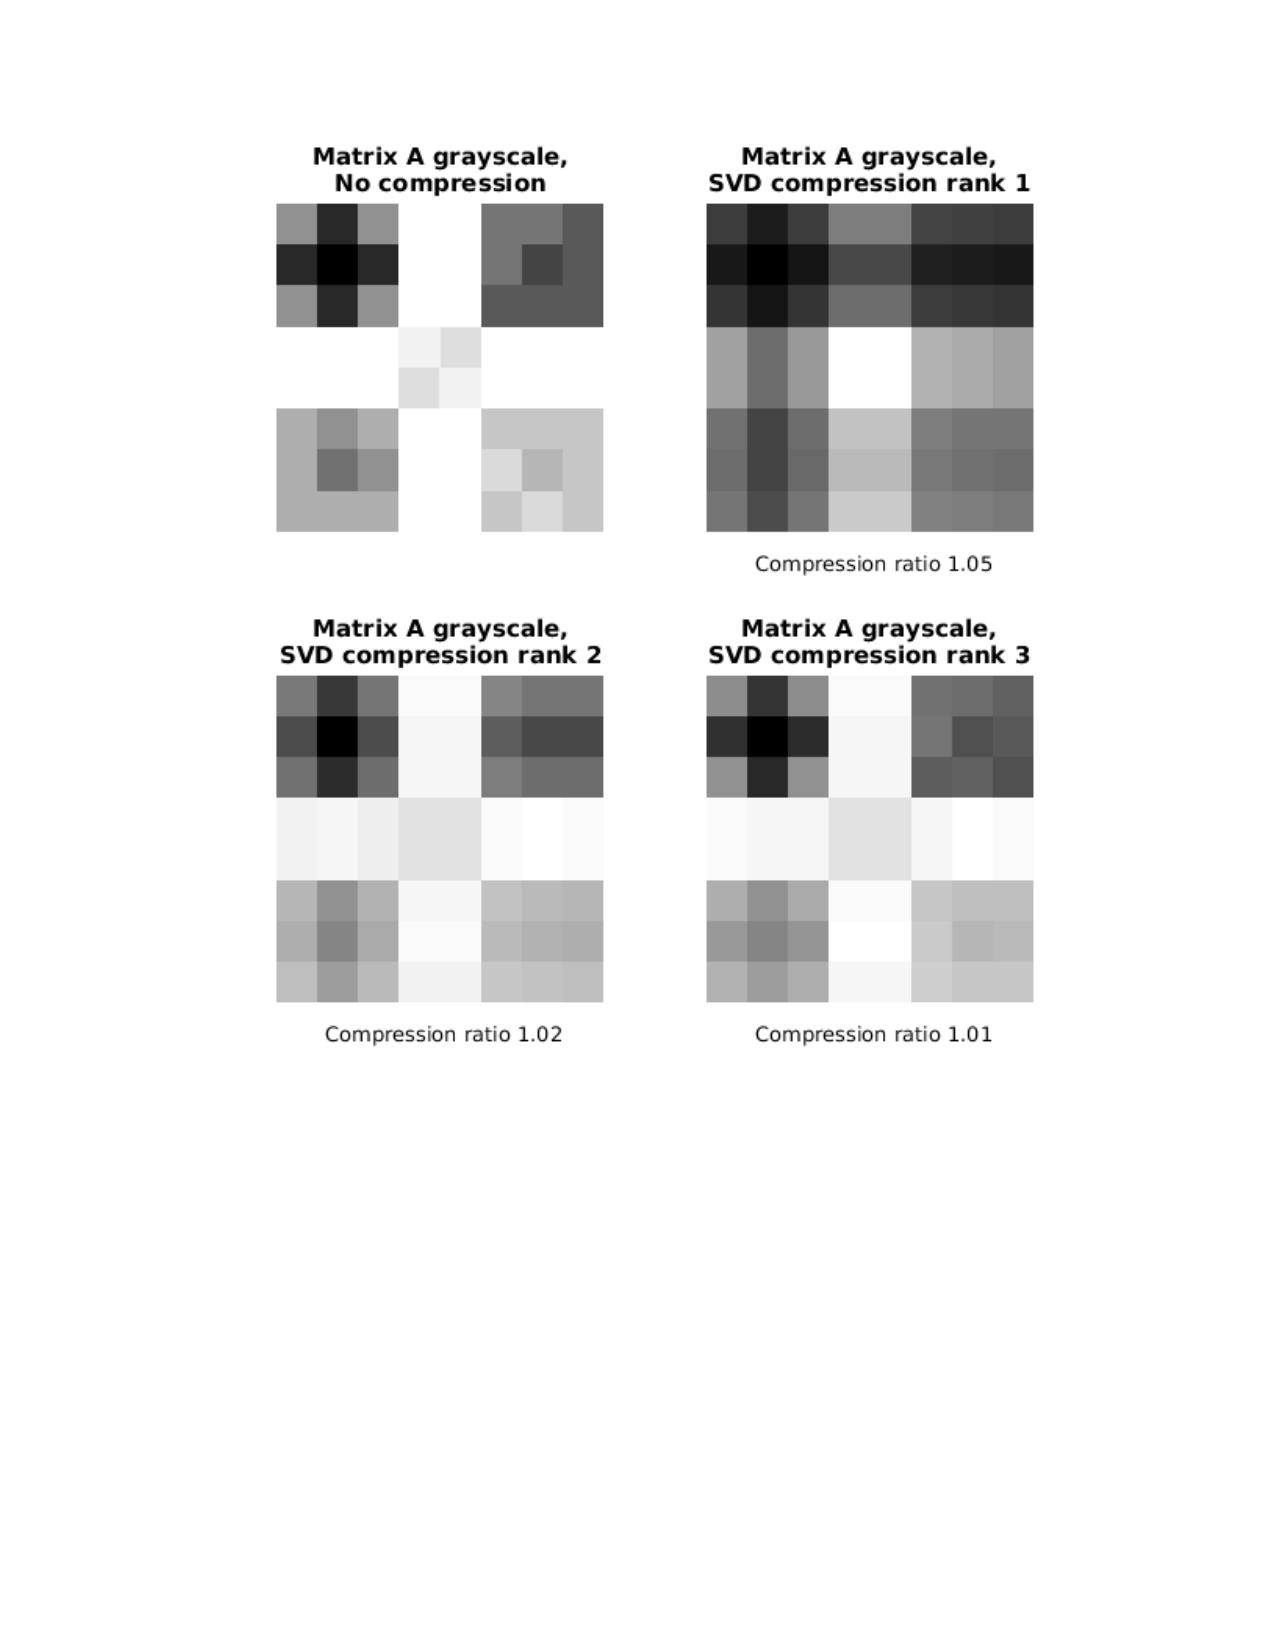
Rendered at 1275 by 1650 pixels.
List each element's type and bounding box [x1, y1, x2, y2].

picture [150, 118, 1125, 1112]
